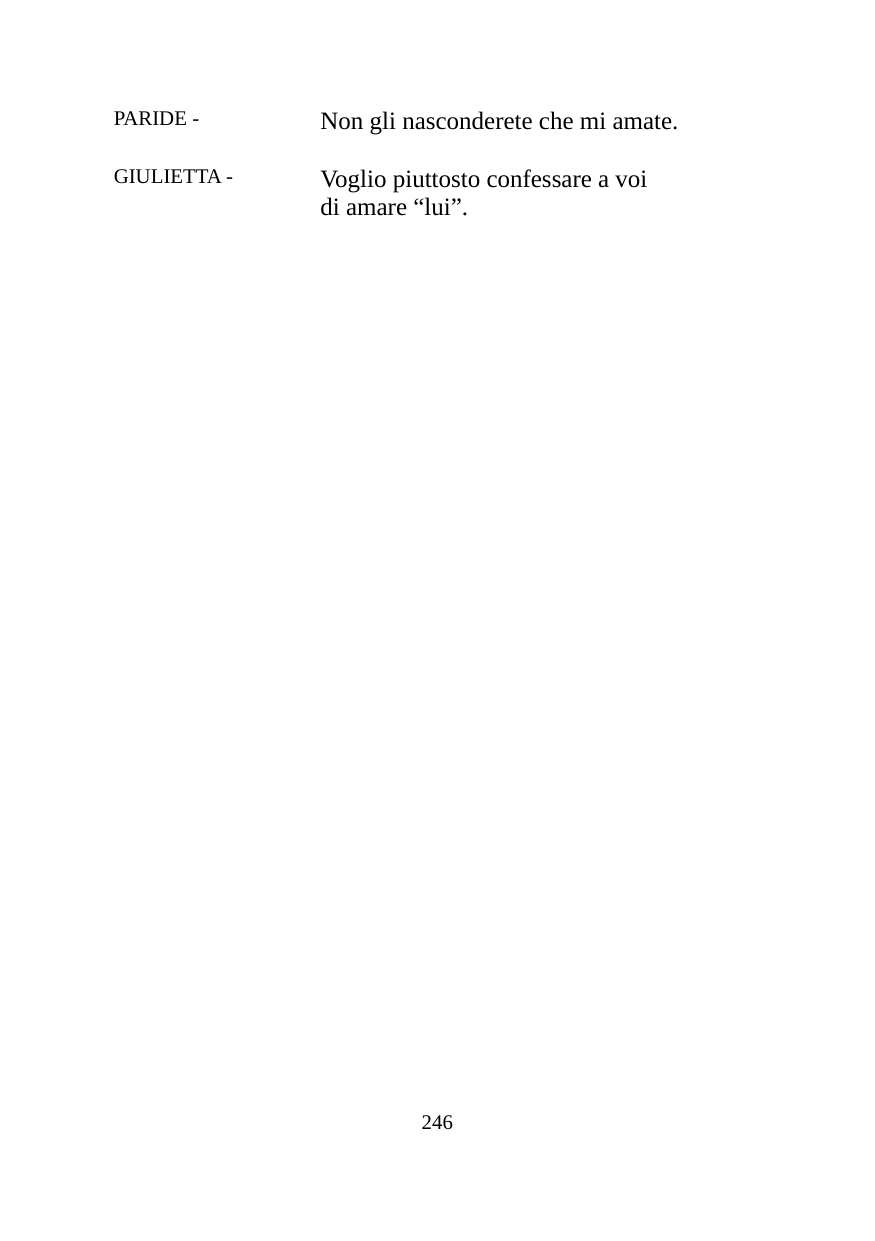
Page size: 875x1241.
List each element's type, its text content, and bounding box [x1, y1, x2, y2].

table_cell Voglio piuttosto confessare a voi di amare “lui”. [313, 164, 768, 250]
table_cell Non gli nasconderete che mi amate. [313, 106, 768, 164]
table_cell GIULIETTA - [106, 164, 313, 250]
table_cell PARIDE - [106, 106, 313, 164]
